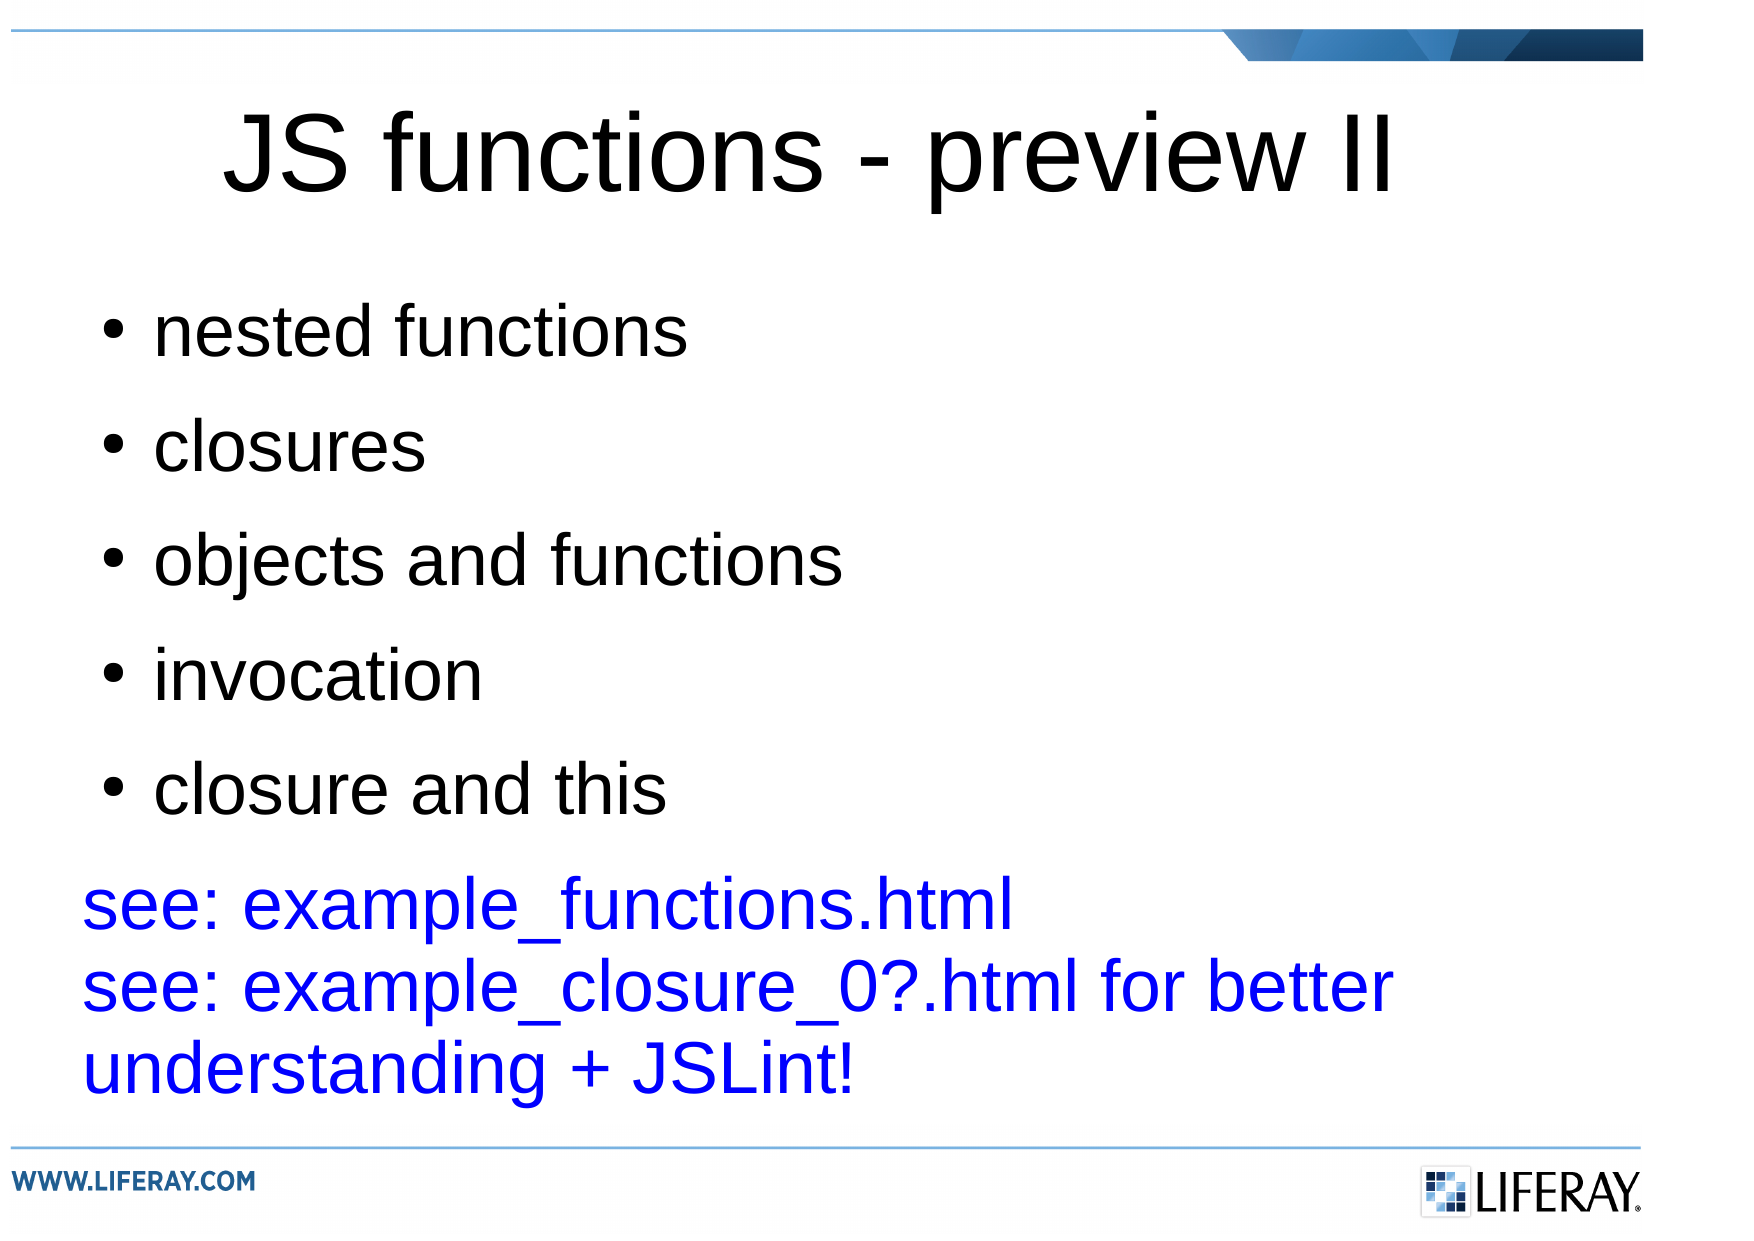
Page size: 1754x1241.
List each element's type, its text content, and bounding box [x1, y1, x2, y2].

picture [9, 1124, 1642, 1234]
picture [11, 0, 1644, 84]
list nested functions closures objects and functions invocation closure and this see: example_functions.html see: example_closure_0?.html for better understanding + JSLint! [82, 290, 1688, 1126]
title JS functions - preview II [82, 49, 1571, 257]
